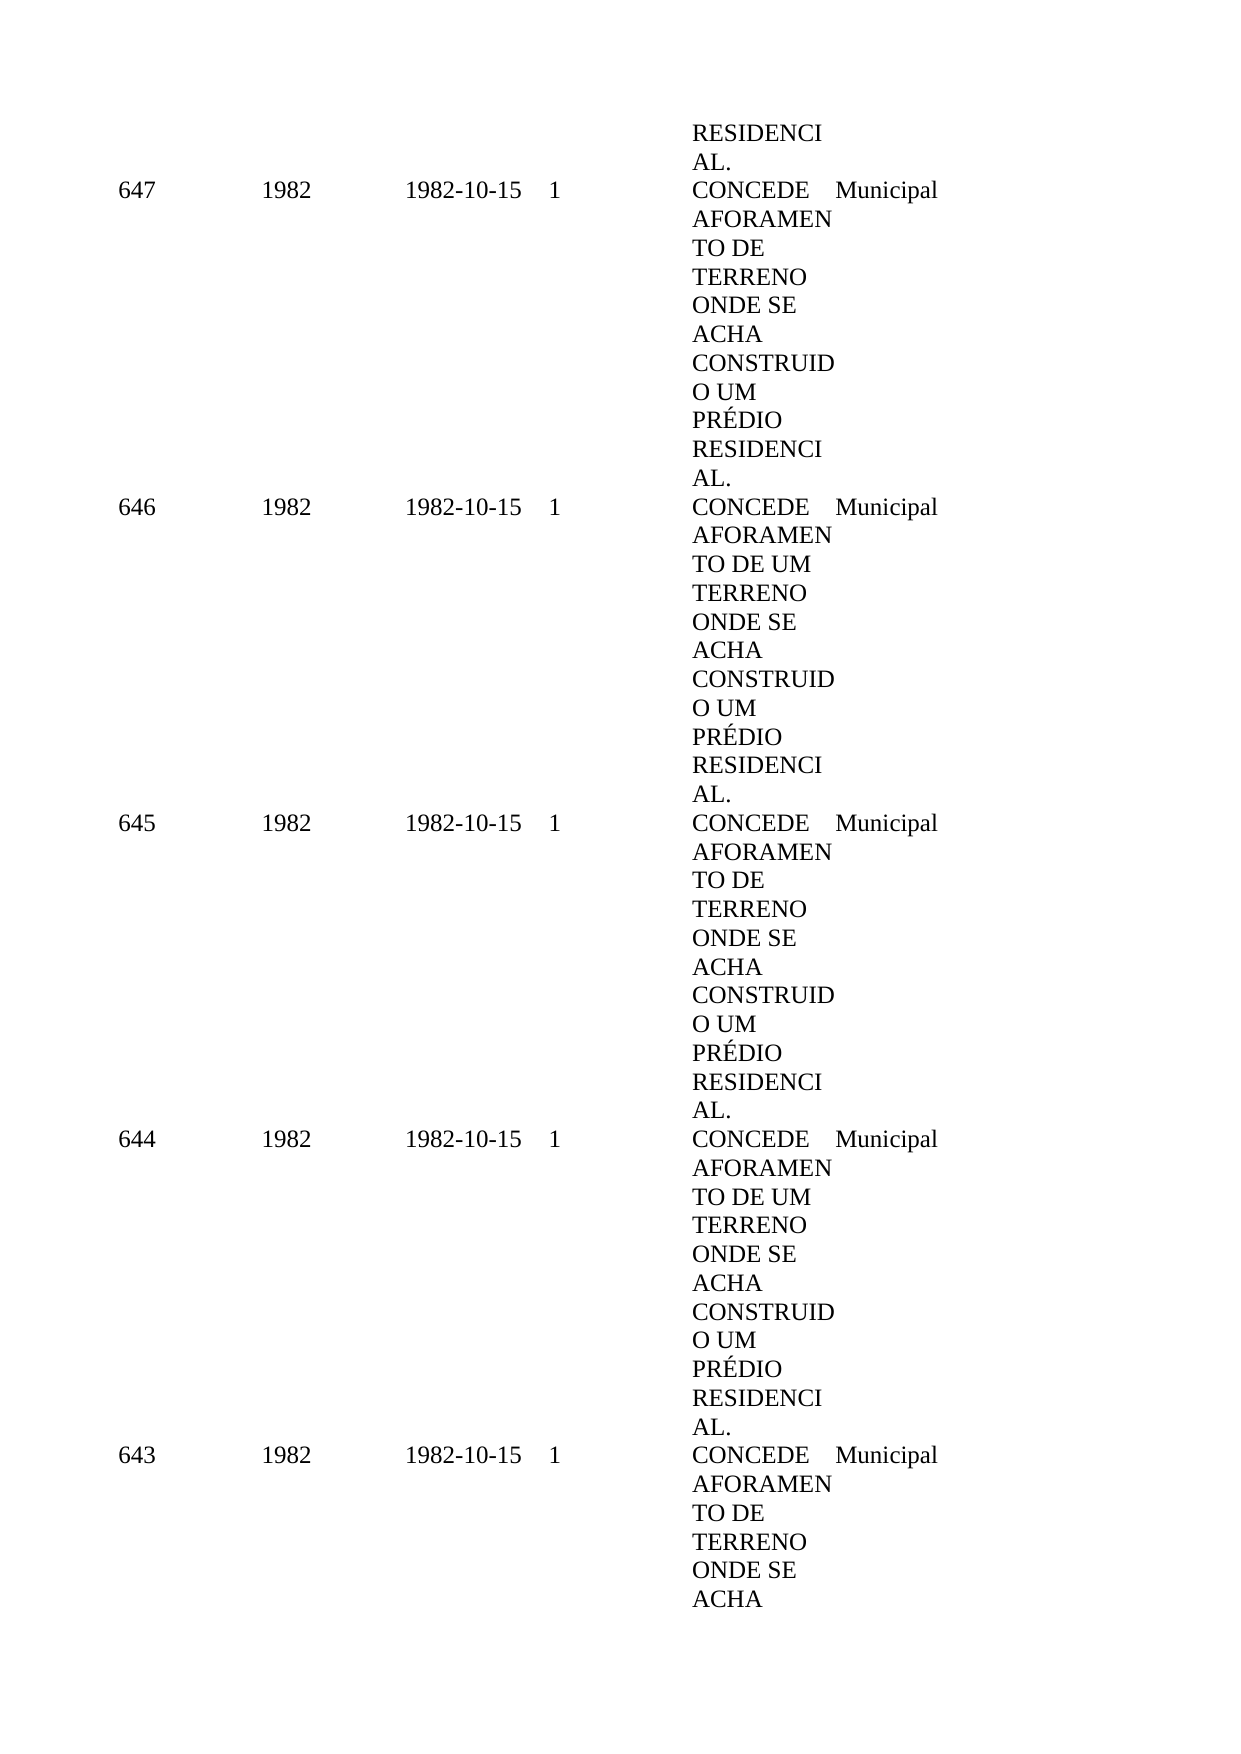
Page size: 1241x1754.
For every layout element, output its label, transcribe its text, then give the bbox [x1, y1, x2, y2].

table_cell [979, 1441, 1122, 1613]
table_cell Municipal [835, 1124, 979, 1441]
table_cell CONCEDE AFORAMENTO DE UM TERRENO ONDE SE ACHA CONSTRUIDO UM PRÉDIO RESIDENCIAL. [692, 492, 835, 808]
table_cell Municipal [835, 808, 979, 1124]
table_cell 1982-10-15 [405, 1124, 548, 1441]
table_cell 1 [548, 808, 692, 1124]
table_cell 1982-10-15 [405, 1441, 548, 1613]
table_cell Municipal [835, 492, 979, 808]
table_cell RESIDENCIAL. [692, 118, 835, 176]
table_cell 1982-10-15 [405, 176, 548, 492]
table_cell CONCEDE AFORAMENTO DE TERRENO ONDE SE ACHA CONSTRUIDO UM PRÉDIO RESIDENCIAL. [692, 176, 835, 492]
table_cell CONCEDE AFORAMENTO DE UM TERRENO ONDE SE ACHA CONSTRUIDO UM PRÉDIO RESIDENCIAL. [692, 1124, 835, 1441]
table_cell 1982 [261, 1441, 405, 1613]
table_cell 1 [548, 492, 692, 808]
table_cell 645 [118, 808, 261, 1124]
table_cell [548, 118, 692, 176]
table_cell 1 [548, 1441, 692, 1613]
table_cell Municipal [835, 176, 979, 492]
table_cell 646 [118, 492, 261, 808]
table_cell CONCEDE AFORAMENTO DE TERRENO ONDE SE ACHA CONSTRUIDO UM PRÉDIO RESIDENCIAL. [692, 808, 835, 1124]
table_cell [979, 1124, 1122, 1441]
table_cell [405, 118, 548, 176]
table_cell 1982 [261, 1124, 405, 1441]
table_cell 1982 [261, 176, 405, 492]
table_cell [979, 118, 1122, 176]
table_cell 643 [118, 1441, 261, 1613]
table_cell 644 [118, 1124, 261, 1441]
table_cell 1982-10-15 [405, 808, 548, 1124]
table_cell 1 [548, 176, 692, 492]
table_cell 1982-10-15 [405, 492, 548, 808]
table_cell [979, 176, 1122, 492]
table_cell CONCEDE AFORAMENTO DE TERRENO ONDE SE ACHA [692, 1441, 835, 1613]
table_cell [118, 118, 261, 176]
table_cell [979, 808, 1122, 1124]
table_cell Municipal [835, 1441, 979, 1613]
table_cell 1982 [261, 808, 405, 1124]
table_cell 647 [118, 176, 261, 492]
table_cell [261, 118, 405, 176]
table_cell [979, 492, 1122, 808]
table_cell 1982 [261, 492, 405, 808]
table_cell [835, 118, 979, 176]
table_cell 1 [548, 1124, 692, 1441]
